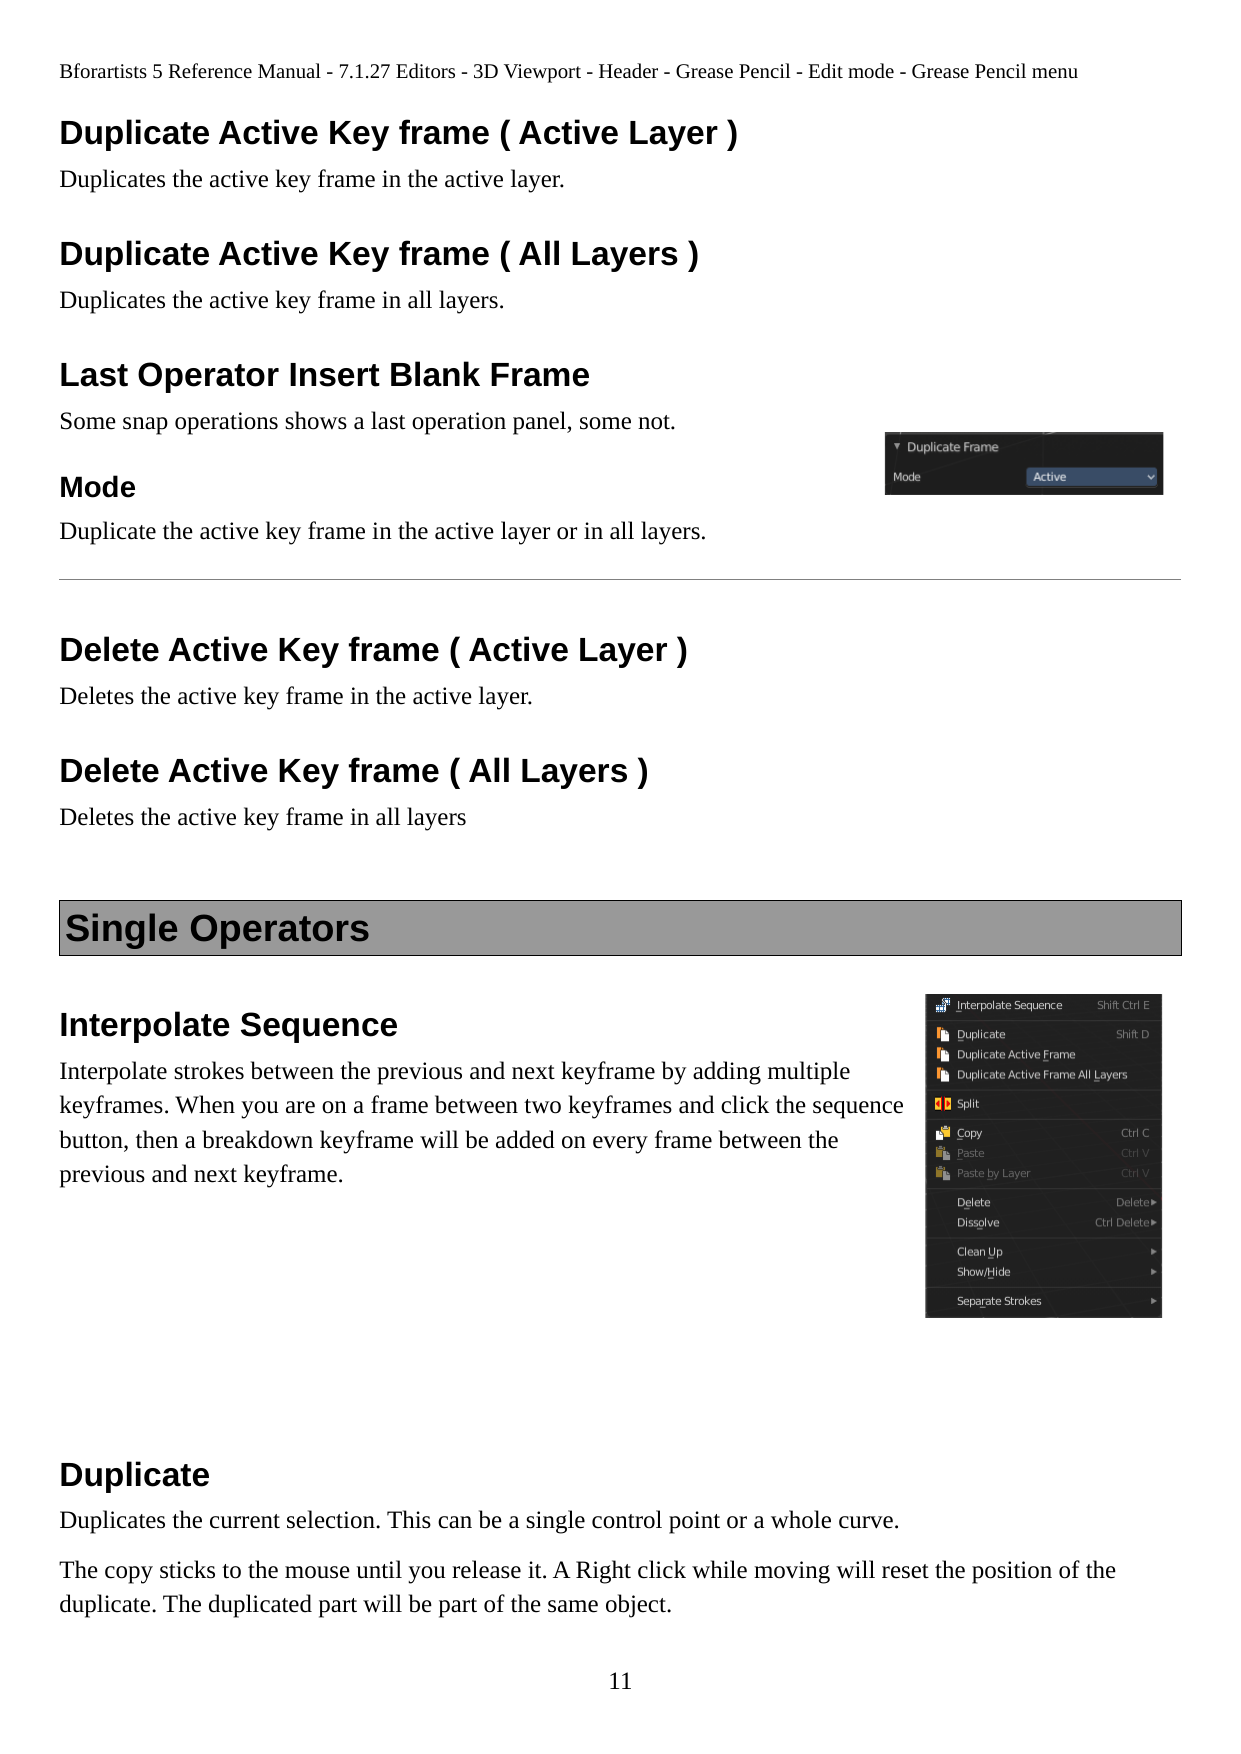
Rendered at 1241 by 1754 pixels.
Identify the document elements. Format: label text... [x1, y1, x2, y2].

subtitle Mode [59, 469, 1181, 503]
subtitle Delete Active Key frame ( All Layers ) [59, 751, 1181, 789]
table_header Single Operators [60, 901, 1181, 955]
subtitle Duplicate Active Key frame ( Active Layer ) [59, 113, 1181, 151]
picture [884, 432, 1164, 495]
subtitle Last Operator Insert Blank Frame [59, 355, 1181, 393]
picture [925, 994, 1163, 1318]
text The copy sticks to the mouse until you release it. A Right click while moving will reset the position of the duplicate. The duplicated part will be part of the same object. [59, 1555, 1181, 1618]
text Duplicates the current selection. This can be a single control point or a whole curve. [59, 1506, 1181, 1534]
text Deletes the active key frame in the active layer. [59, 681, 1181, 710]
text Interpolate strokes between the previous and next keyframe by adding multiple keyframes. When you are on a frame between two keyframes and click the sequence button, then a breakdown keyframe will be added on every frame between the previous and next keyframe. [59, 1056, 925, 1188]
text Duplicates the active key frame in the active layer. [59, 164, 1181, 192]
subtitle Delete Active Key frame ( Active Layer ) [59, 630, 1181, 668]
text Duplicates the active key frame in all layers. [59, 285, 1181, 313]
text Some snap operations shows a last operation panel, some not. [59, 406, 1181, 434]
subtitle [1163, 1005, 1181, 1044]
subtitle Duplicate [59, 1454, 1181, 1493]
subtitle Interpolate Sequence [59, 1005, 925, 1044]
text Duplicate the active key frame in the active layer or in all layers. [59, 516, 1181, 544]
text Deletes the active key frame in all layers [59, 802, 1181, 831]
subtitle Duplicate Active Key frame ( All Layers ) [59, 234, 1181, 272]
